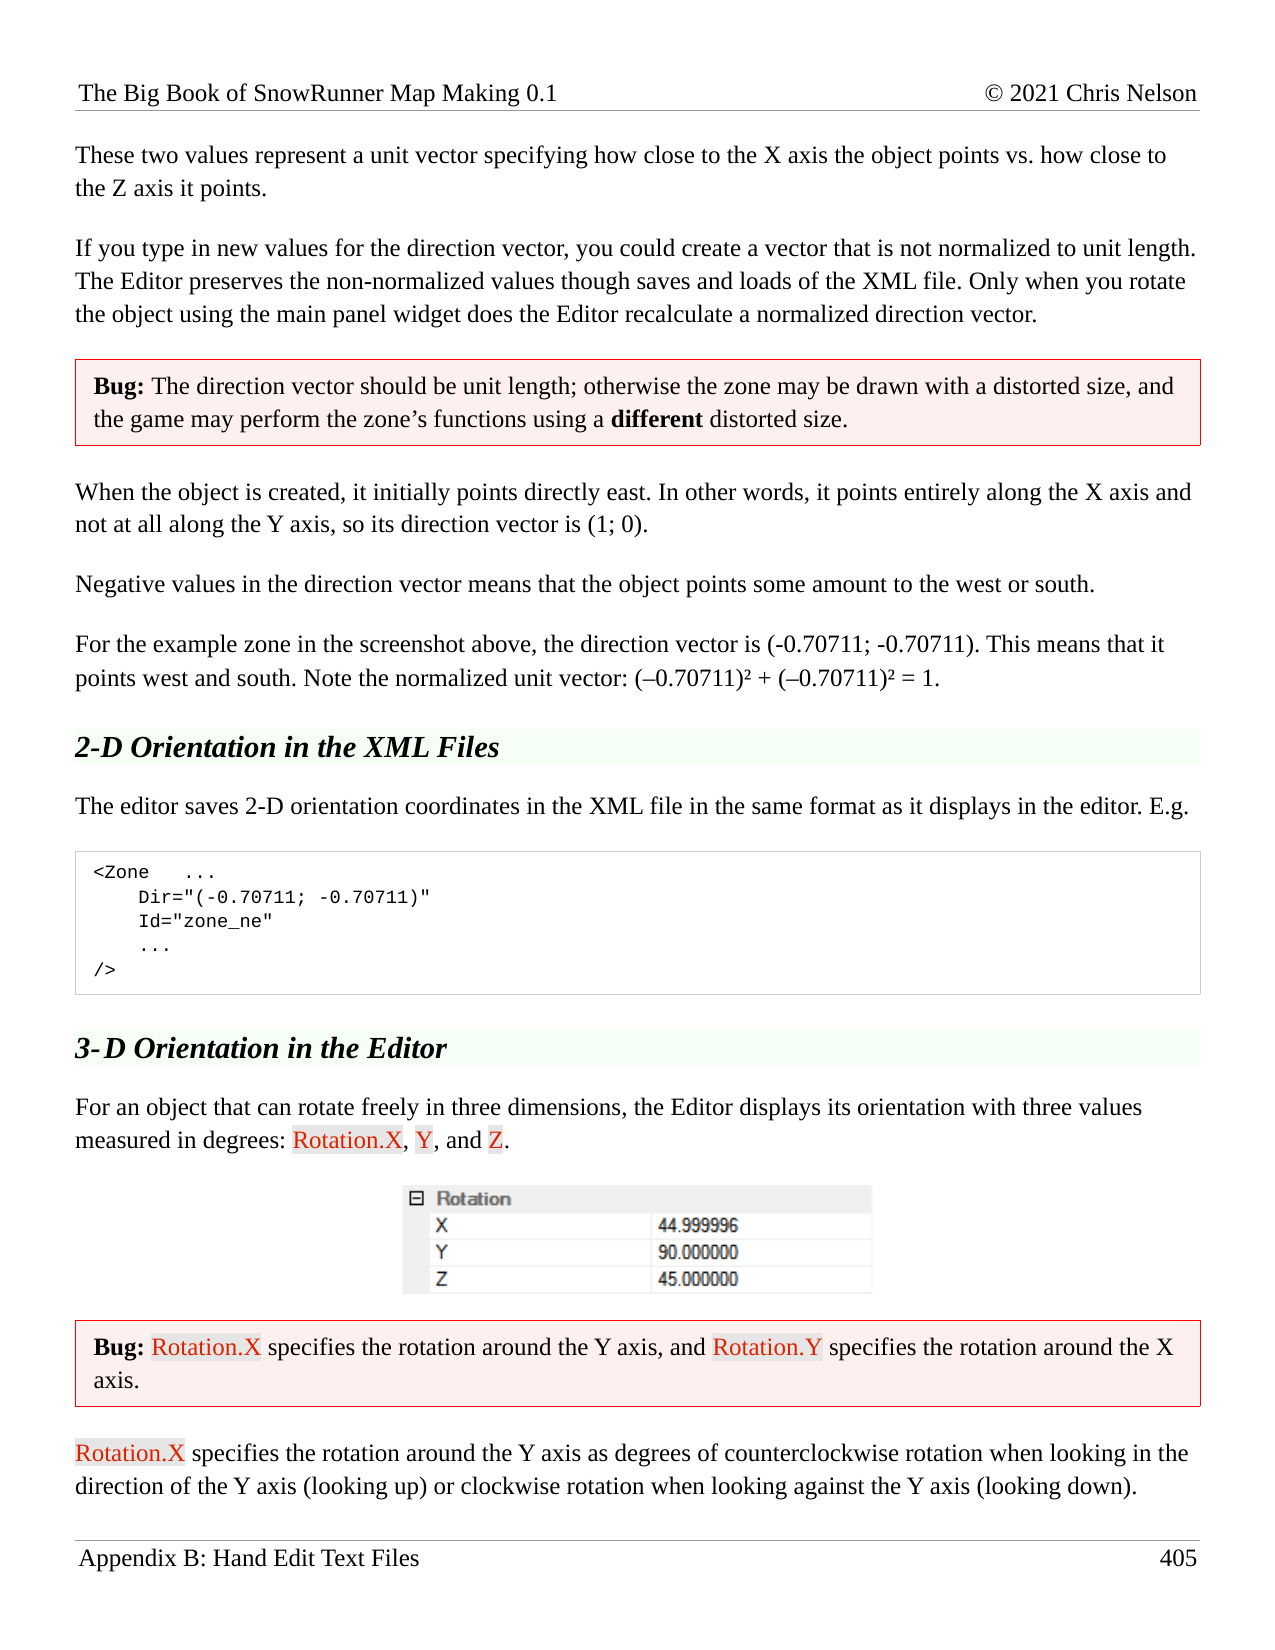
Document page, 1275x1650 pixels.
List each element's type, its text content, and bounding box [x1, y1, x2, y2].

text For the example zone in the screenshot above, the direction vector is (-0.70711; -0.70711). This means that it points west and south. Note the normalized unit vector: (–0.70711)² + (–0.70711)² = 1. [75, 629, 1200, 691]
subtitle 3‑D Orientation in the Editor [75, 1030, 1200, 1065]
picture [402, 1185, 873, 1294]
list Rotation.X specifies the rotation around the Y axis, and Rotation.Y specifies the rotation around the X axis. [76, 1321, 1200, 1406]
text For an object that can rotate freely in three dimensions, the Editor displays its orientation with three values measured in degrees: Rotation.X, Y, and Z. [75, 1092, 1200, 1154]
text If you type in new values for the direction vector, you could create a vector that is not normalized to unit length. The Editor preserves the non-normalized values though saves and loads of the XML file. Only when you rotate the object using the main panel widget does the Editor recalculate a normalized direction vector. [75, 233, 1200, 328]
text ... [76, 924, 1200, 948]
text The editor saves 2-D orientation coordinates in the XML file in the same format as it displays in the editor. E.g. [75, 791, 1200, 820]
text Dir="(-0.70711; -0.70711)" [76, 875, 1200, 900]
text When the object is created, it initially points directly east. In other words, it points entirely along the X axis and not at all along the Y axis, so its direction vector is (1; 0). [75, 477, 1200, 538]
subtitle 2-D Orientation in the XML Files [75, 729, 1200, 764]
text <Zone ... [76, 852, 1200, 875]
list The direction vector should be unit length; otherwise the zone may be drawn with a distorted size, and the game may perform the zone’s functions using a different distorted size. [76, 360, 1200, 445]
text Negative values in the direction vector means that the object points some amount to the west or south. [75, 569, 1200, 598]
text Rotation.X specifies the rotation around the Y axis as degrees of counterclockwise rotation when looking in the direction of the Y axis (looking up) or clockwise rotation when looking against the Y axis (looking down). [75, 1438, 1200, 1499]
text Id="zone_ne" [76, 900, 1200, 924]
text /> [76, 948, 1200, 994]
text These two values represent a unit vector specifying how close to the X axis the object points vs. how close to the Z axis it points. [75, 140, 1200, 202]
